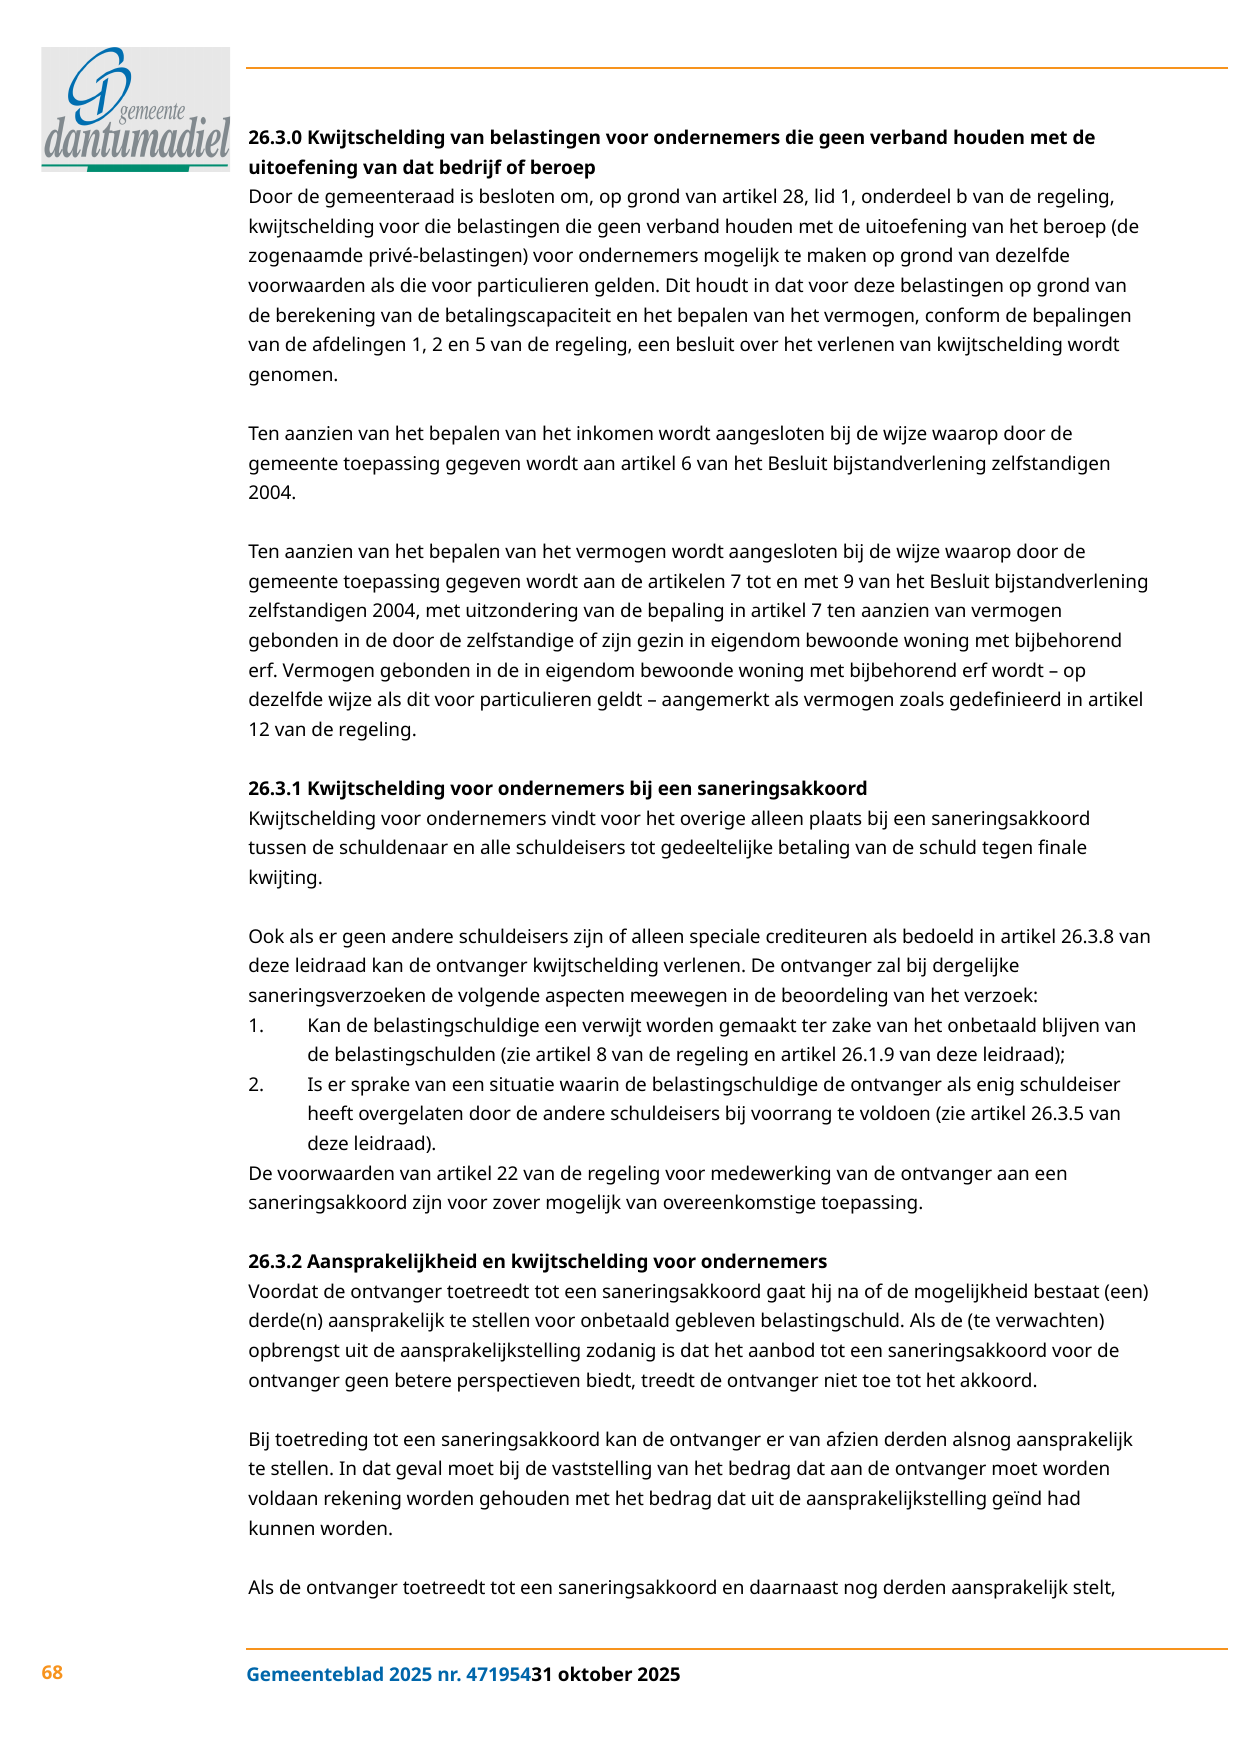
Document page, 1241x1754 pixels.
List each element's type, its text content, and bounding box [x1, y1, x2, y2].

text De voorwaarden van artikel 22 van de regeling voor medewerking van de ontvanger aan een saneringsakkoord zijn voor zover mogelijk van overeenkomstige toepassing. [248, 1160, 1152, 1215]
list Is er sprake van een situatie waarin de belastingschuldige de ontvanger als enig schuldeiser heeft overgelaten door de andere schuldeisers bij voorrang te voldoen (zie artikel 26.3.5 van deze leidraad). [248, 1071, 1152, 1156]
list Kan de belastingschuldige een verwijt worden gemaakt ter zake van het onbetaald blijven van de belastingschulden (zie artikel 8 van de regeling en artikel 26.1.9 van deze leidraad); [248, 1012, 1152, 1067]
text Bij toetreding tot een saneringsakkoord kan de ontvanger er van afzien derden alsnog aansprakelijk te stellen. In dat geval moet bij de vaststelling van het bedrag dat aan de ontvanger moet worden voldaan rekening worden gehouden met het bedrag dat uit de aansprakelijkstelling geïnd had kunnen worden. [248, 1426, 1152, 1541]
text Als de ontvanger toetreedt tot een saneringsakkoord en daarnaast nog derden aansprakelijk stelt, [248, 1574, 1152, 1600]
text 26.3.1 Kwijtschelding voor ondernemers bij een saneringsakkoord [248, 775, 1152, 801]
text Ook als er geen andere schuldeisers zijn of alleen speciale crediteuren als bedoeld in artikel 26.3.8 van deze leidraad kan de ontvanger kwijtschelding verlenen. De ontvanger zal bij dergelijke saneringsverzoeken de volgende aspecten meewegen in de beoordeling van het verzoek: [248, 923, 1152, 1008]
picture [41, 47, 231, 172]
text Ten aanzien van het bepalen van het vermogen wordt aangesloten bij de wijze waarop door de gemeente toepassing gegeven wordt aan de artikelen 7 tot en met 9 van het Besluit bijstandverlening zelfstandigen 2004, met uitzondering van de bepaling in artikel 7 ten aanzien van vermogen gebonden in de door de zelfstandige of zijn gezin in eigendom bewoonde woning met bijbehorend erf. Vermogen gebonden in de in eigendom bewoonde woning met bijbehorend erf wordt – op dezelfde wijze als dit voor particulieren geldt – aangemerkt als vermogen zoals gedefinieerd in artikel 12 van de regeling. [248, 538, 1152, 742]
text Kwijtschelding voor ondernemers vindt voor het overige alleen plaats bij een saneringsakkoord tussen de schuldenaar en alle schuldeisers tot gedeeltelijke betaling van de schuld tegen finale kwijting. [248, 805, 1152, 890]
text Ten aanzien van het bepalen van het inkomen wordt aangesloten bij de wijze waarop door de gemeente toepassing gegeven wordt aan artikel 6 van het Besluit bijstandverlening zelfstandigen 2004. [248, 420, 1152, 505]
text 26.3.0 Kwijtschelding van belastingen voor ondernemers die geen verband houden met de uitoefening van dat bedrijf of beroep [248, 124, 1152, 180]
text Voordat de ontvanger toetreedt tot een saneringsakkoord gaat hij na of de mogelijkheid bestaat (een) derde(n) aansprakelijk te stellen voor onbetaald gebleven belastingschuld. Als de (te verwachten) opbrengst uit de aansprakelijkstelling zodanig is dat het aanbod tot een saneringsakkoord voor de ontvanger geen betere perspectieven biedt, treedt de ontvanger niet toe tot het akkoord. [248, 1278, 1152, 1393]
text Door de gemeenteraad is besloten om, op grond van artikel 28, lid 1, onderdeel b van de regeling, kwijtschelding voor die belastingen die geen verband houden met de uitoefening van het beroep (de zogenaamde privé-belastingen) voor ondernemers mogelijk te maken op grond van dezelfde voorwaarden als die voor particulieren gelden. Dit houdt in dat voor deze belastingen op grond van de berekening van de betalingscapaciteit en het bepalen van het vermogen, conform de bepalingen van de afdelingen 1, 2 en 5 van de regeling, een besluit over het verlenen van kwijtschelding wordt genomen. [248, 183, 1152, 387]
text 26.3.2 Aansprakelijkheid en kwijtschelding voor ondernemers [248, 1248, 1152, 1274]
